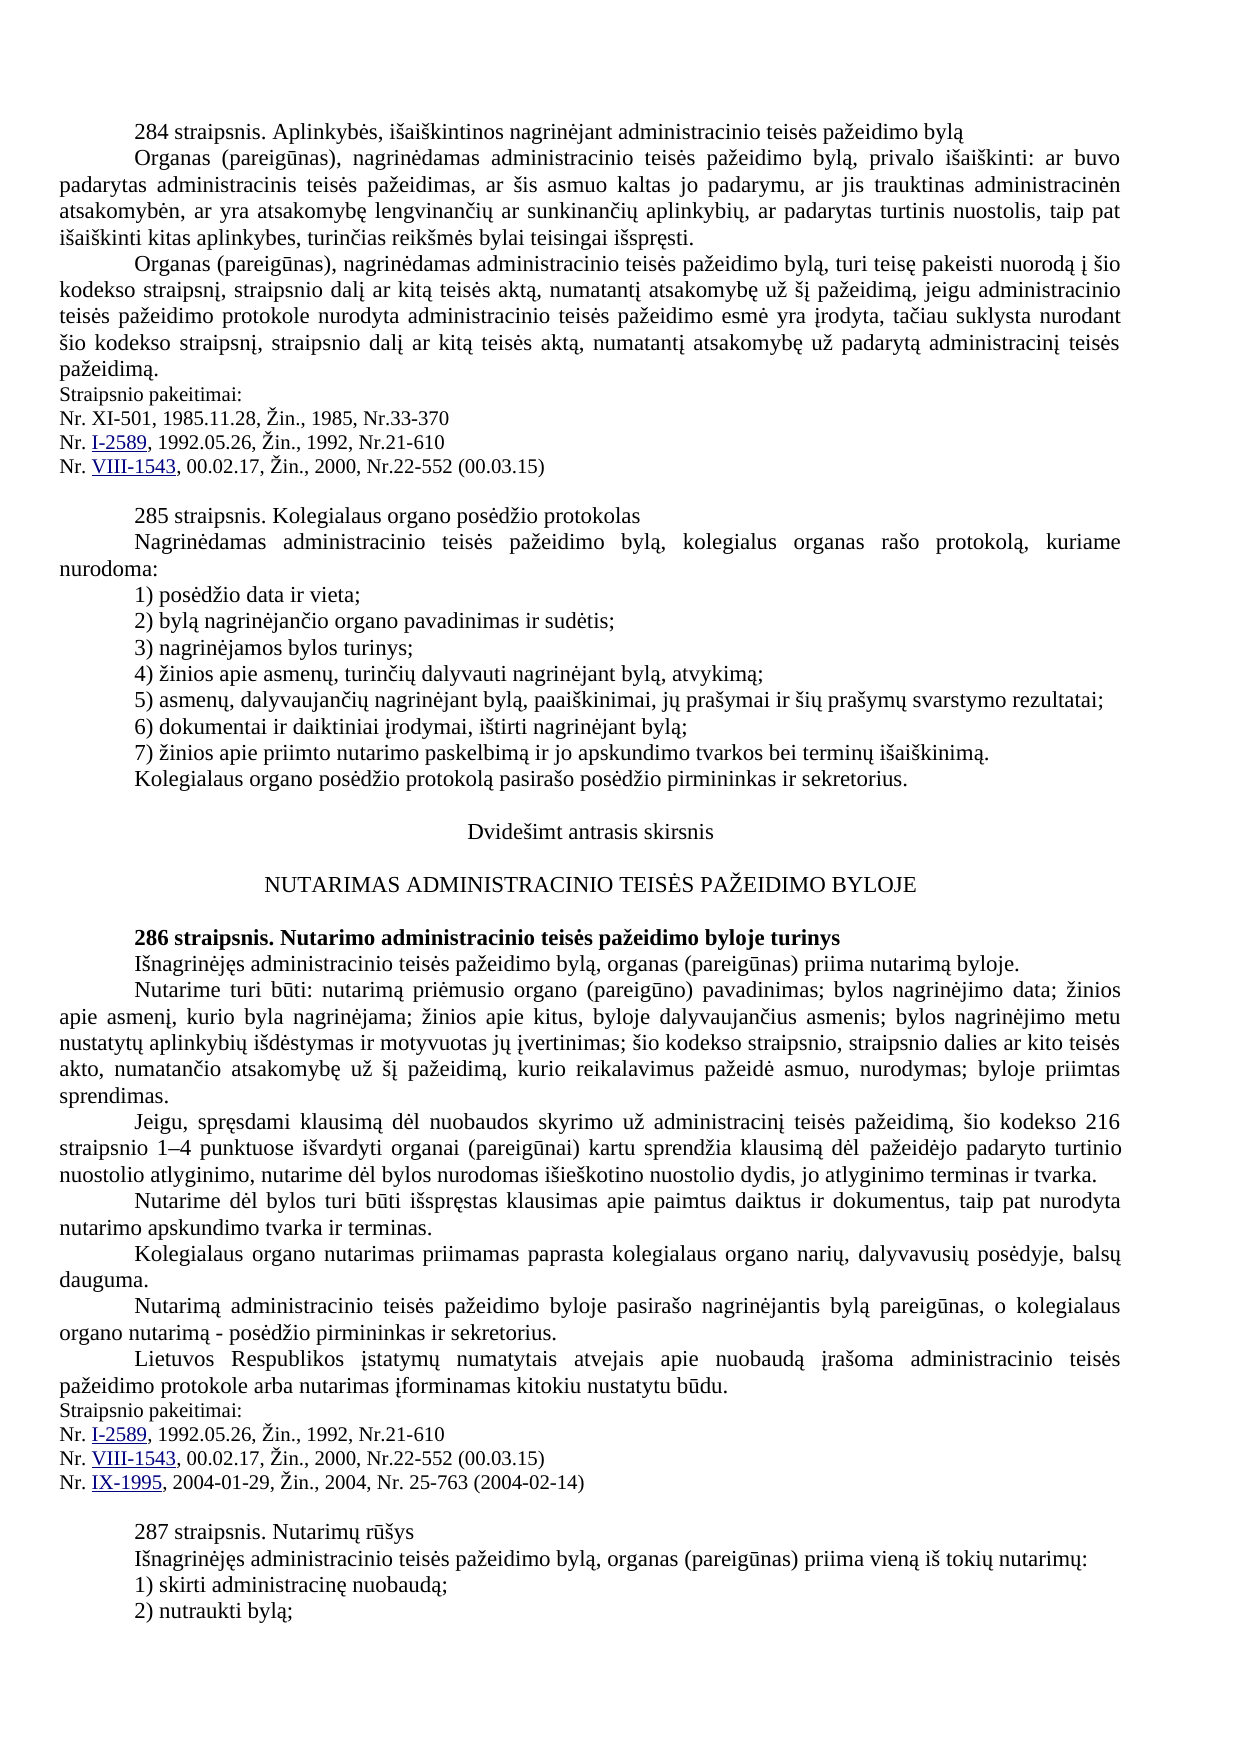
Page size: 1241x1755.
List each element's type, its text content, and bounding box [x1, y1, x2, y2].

text Dvidešimt antrasis skirsnis [59, 818, 1122, 844]
text Nutarimą administracinio teisės pažeidimo byloje pasirašo nagrinėjantis bylą pareigūnas, o kolegialaus organo nutarimą - posėdžio pirmininkas ir sekretorius. [59, 1293, 1122, 1345]
text Nr. I-2589, 1992.05.26, Žin., 1992, Nr.21-610 [59, 1422, 1122, 1446]
text 287 straipsnis. Nutarimų rūšys [59, 1518, 1122, 1545]
text Nr. XI-501, 1985.11.28, Žin., 1985, Nr.33-370 [59, 406, 1122, 430]
text Jeigu, spręsdami klausimą dėl nuobaudos skyrimo už administracinį teisės pažeidimą, šio kodekso 216 straipsnio 1–4 punktuose išvardyti organai (pareigūnai) kartu sprendžia klausimą dėl pažeidėjo padaryto turtinio nuostolio atlyginimo, nutarime dėl bylos nurodomas išieškotino nuostolio dydis, jo atlyginimo terminas ir tvarka. [59, 1108, 1122, 1187]
text Nr. VIII-1543, 00.02.17, Žin., 2000, Nr.22-552 (00.03.15) [59, 1446, 1122, 1470]
text 2) bylą nagrinėjančio organo pavadinimas ir sudėtis; [59, 607, 1122, 634]
text Išnagrinėjęs administracinio teisės pažeidimo bylą, organas (pareigūnas) priima vieną iš tokių nutarimų: [59, 1545, 1122, 1571]
text NUTARIMAS ADMINISTRACINIO TEISĖS PAŽEIDIMO BYLOJE [59, 871, 1122, 897]
text 285 straipsnis. Kolegialaus organo posėdžio protokolas [59, 502, 1122, 528]
text Kolegialaus organo posėdžio protokolą pasirašo posėdžio pirmininkas ir sekretorius. [59, 766, 1122, 792]
text Organas (pareigūnas), nagrinėdamas administracinio teisės pažeidimo bylą, turi teisę pakeisti nuorodą į šio kodekso straipsnį, straipsnio dalį ar kitą teisės aktą, numatantį atsakomybę už šį pažeidimą, jeigu administracinio teisės pažeidimo protokole nurodyta administracinio teisės pažeidimo esmė yra įrodyta, tačiau suklysta nurodant šio kodekso straipsnį, straipsnio dalį ar kitą teisės aktą, numatantį atsakomybę už padarytą administracinį teisės pažeidimą. [59, 250, 1122, 382]
text 7) žinios apie priimto nutarimo paskelbimą ir jo apskundimo tvarkos bei terminų išaiškinimą. [59, 739, 1122, 766]
text 5) asmenų, dalyvaujančių nagrinėjant bylą, paaiškinimai, jų prašymai ir šių prašymų svarstymo rezultatai; [59, 686, 1122, 713]
text 2) nutraukti bylą; [59, 1597, 1122, 1624]
text Lietuvos Respublikos įstatymų numatytais atvejais apie nuobaudą įrašoma administracinio teisės pažeidimo protokole arba nutarimas įforminamas kitokiu nustatytu būdu. [59, 1345, 1122, 1398]
text Kolegialaus organo nutarimas priimamas paprasta kolegialaus organo narių, dalyvavusių posėdyje, balsų dauguma. [59, 1240, 1122, 1293]
text Nutarime dėl bylos turi būti išspręstas klausimas apie paimtus daiktus ir dokumentus, taip pat nurodyta nutarimo apskundimo tvarka ir terminas. [59, 1187, 1122, 1240]
text Nr. I-2589, 1992.05.26, Žin., 1992, Nr.21-610 [59, 430, 1122, 454]
text 286 straipsnis. Nutarimo administracinio teisės pažeidimo byloje turinys [59, 924, 1122, 950]
text 4) žinios apie asmenų, turinčių dalyvauti nagrinėjant bylą, atvykimą; [59, 660, 1122, 686]
text Nutarime turi būti: nutarimą priėmusio organo (pareigūno) pavadinimas; bylos nagrinėjimo data; žinios apie asmenį, kurio byla nagrinėjama; žinios apie kitus, byloje dalyvaujančius asmenis; bylos nagrinėjimo metu nustatytų aplinkybių išdėstymas ir motyvuotas jų įvertinimas; šio kodekso straipsnio, straipsnio dalies ar kito teisės akto, numatančio atsakomybę už šį pažeidimą, kurio reikalavimus pažeidė asmuo, nurodymas; byloje priimtas sprendimas. [59, 976, 1122, 1108]
text 1) posėdžio data ir vieta; [59, 581, 1122, 607]
text Straipsnio pakeitimai: [59, 1398, 1122, 1422]
text Nr. IX-1995, 2004-01-29, Žin., 2004, Nr. 25-763 (2004-02-14) [59, 1470, 1122, 1494]
text Organas (pareigūnas), nagrinėdamas administracinio teisės pažeidimo bylą, privalo išaiškinti: ar buvo padarytas administracinis teisės pažeidimas, ar šis asmuo kaltas jo padarymu, ar jis trauktinas administracinėn atsakomybėn, ar yra atsakomybę lengvinančių ar sunkinančių aplinkybių, ar padarytas turtinis nuostolis, taip pat išaiškinti kitas aplinkybes, turinčias reikšmės bylai teisingai išspręsti. [59, 144, 1122, 250]
text 1) skirti administracinę nuobaudą; [59, 1571, 1122, 1597]
text Išnagrinėjęs administracinio teisės pažeidimo bylą, organas (pareigūnas) priima nutarimą byloje. [59, 950, 1122, 976]
text Nagrinėdamas administracinio teisės pažeidimo bylą, kolegialus organas rašo protokolą, kuriame nurodoma: [59, 528, 1122, 581]
text Straipsnio pakeitimai: [59, 382, 1122, 406]
text 284 straipsnis. Aplinkybės, išaiškintinos nagrinėjant administracinio teisės pažeidimo bylą [59, 118, 1122, 144]
text 6) dokumentai ir daiktiniai įrodymai, ištirti nagrinėjant bylą; [59, 713, 1122, 739]
text 3) nagrinėjamos bylos turinys; [59, 634, 1122, 660]
text Nr. VIII-1543, 00.02.17, Žin., 2000, Nr.22-552 (00.03.15) [59, 454, 1122, 478]
